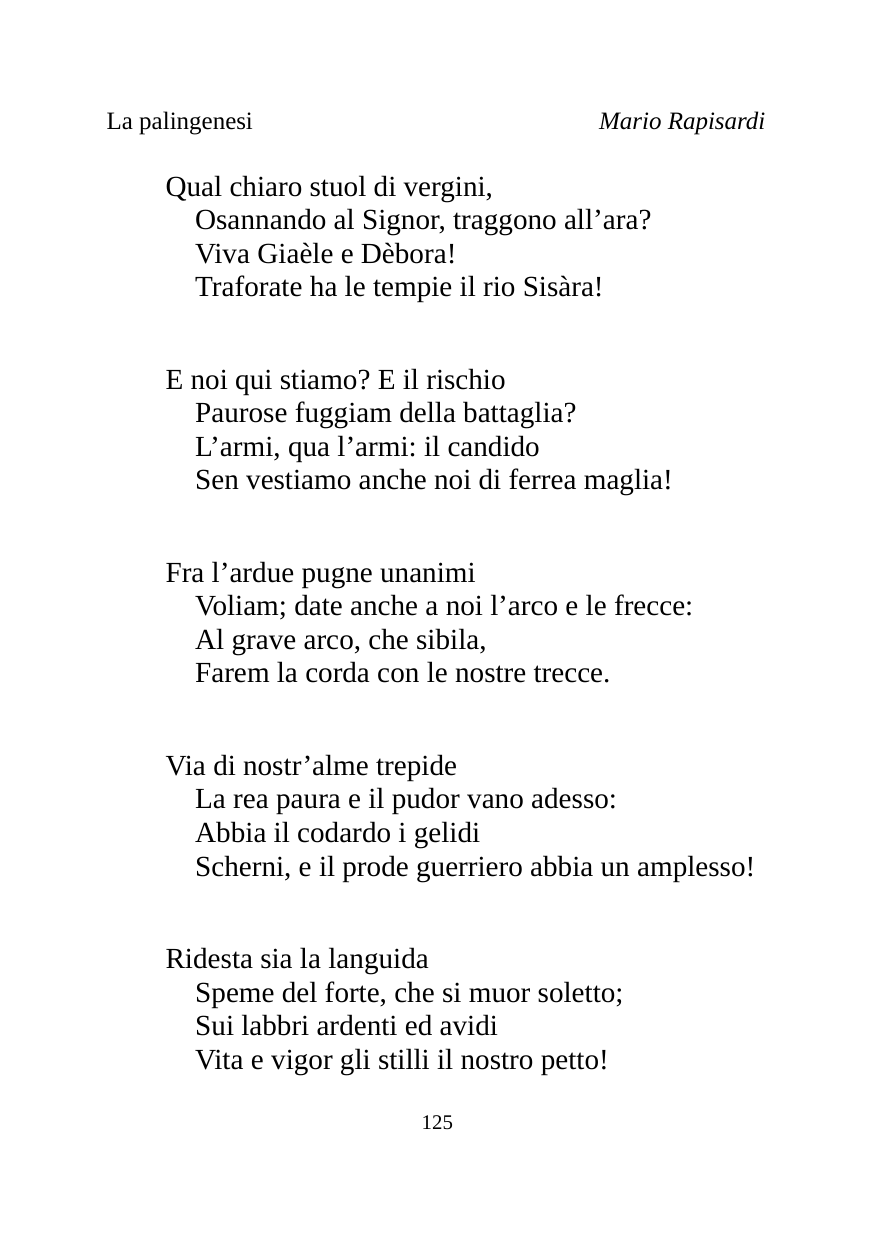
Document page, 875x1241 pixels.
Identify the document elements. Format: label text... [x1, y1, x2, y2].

text Ridesta sia la languida Speme del forte, che si muor soletto; Sui labbri ardenti ed avidi Vita e vigor gli stilli il nostro petto! [165, 941, 768, 1075]
text Via di nostr’alme trepide La rea paura e il pudor vano adesso: Abbia il codardo i gelidi Scherni, e il prode guerriero abbia un amplesso! [165, 748, 768, 882]
text Fra l’ardue pugne unanimi Voliam; date anche a noi l’arco e le frecce: Al grave arco, che sibila, Farem la corda con le nostre trecce. [165, 555, 768, 689]
text Qual chiaro stuol di vergini, Osannando al Signor, traggono all’ara? Viva Giaèle e Dèbora! Traforate ha le tempie il rio Sisàra! [165, 169, 768, 303]
text E noi qui stiamo? E il rischio Paurose fuggiam della battaglia? L’armi, qua l’armi: il candido Sen vestiamo anche noi di ferrea maglia! [165, 362, 768, 496]
